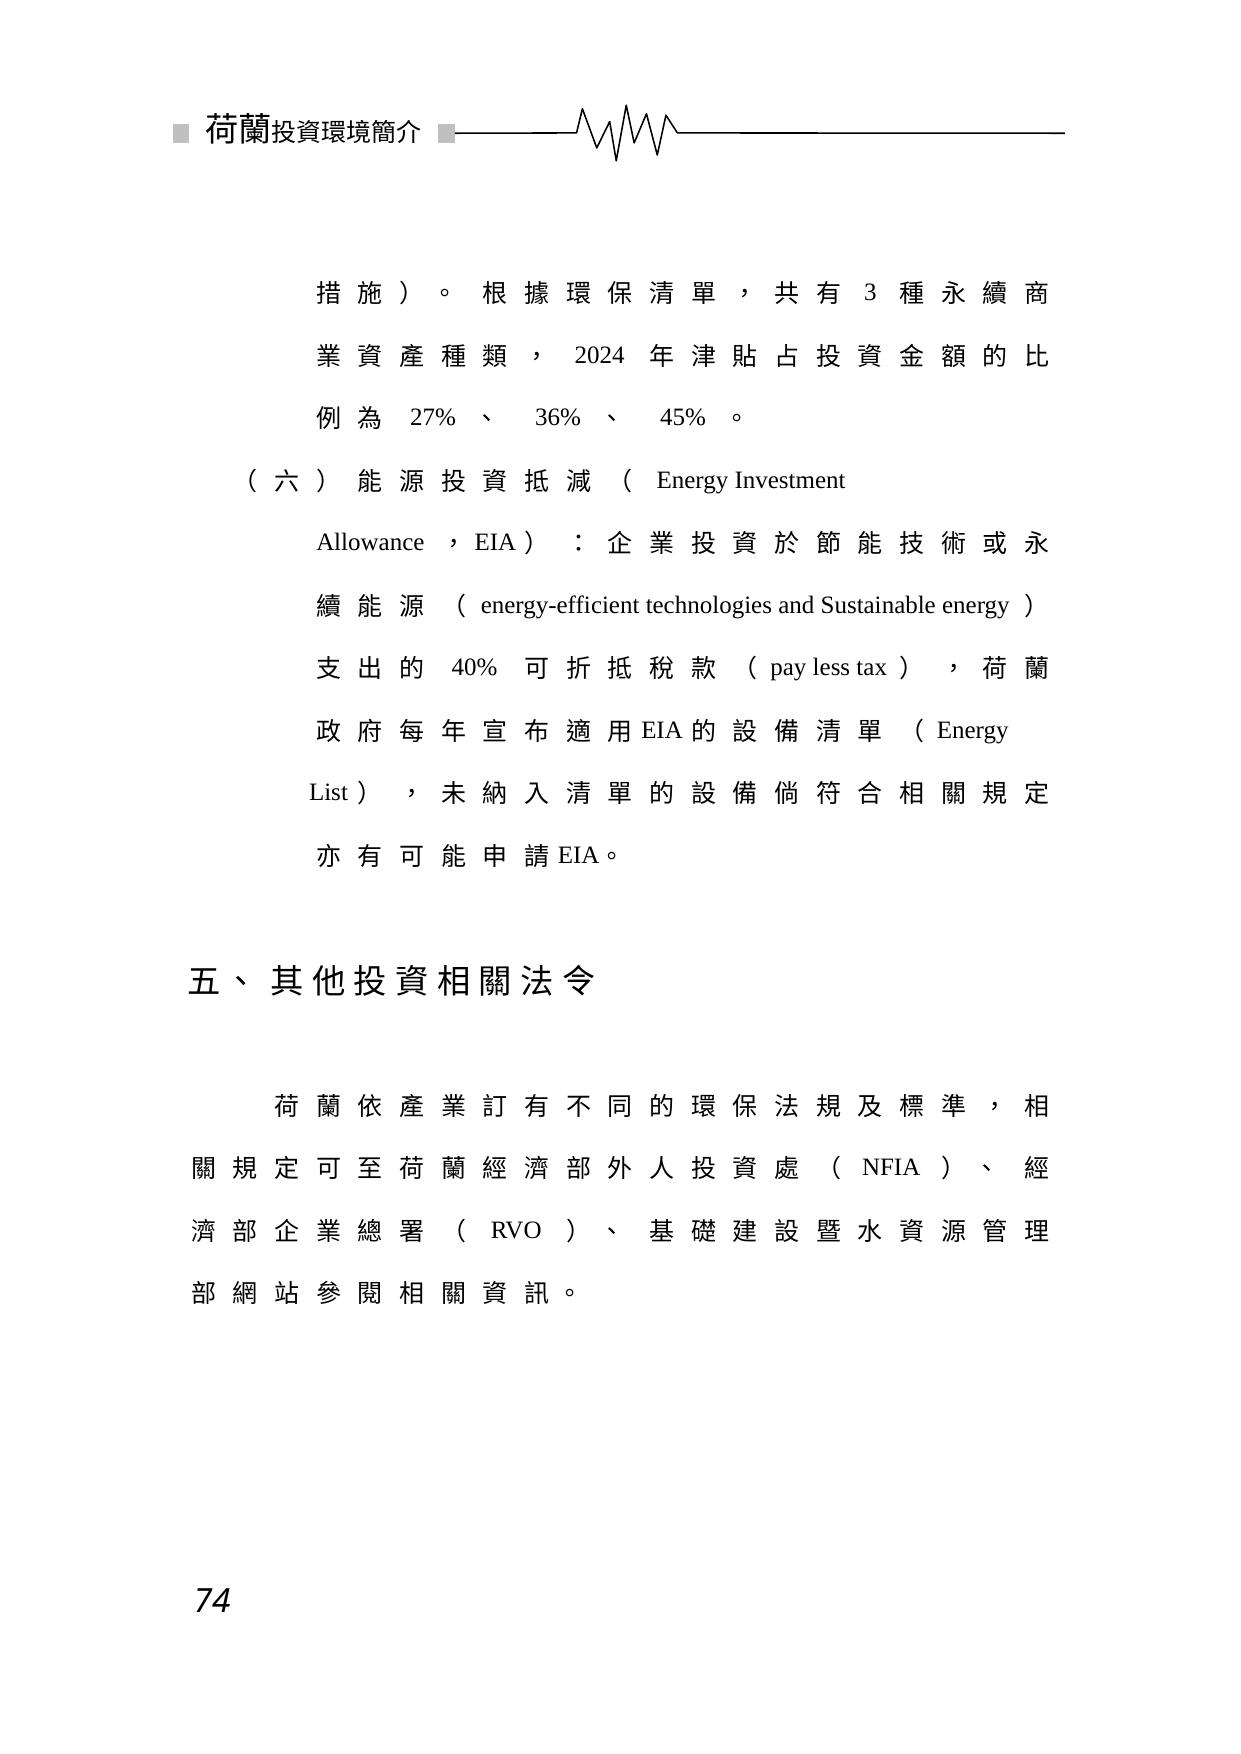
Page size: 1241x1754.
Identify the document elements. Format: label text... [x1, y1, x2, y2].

text （六）能源投資抵減（Energy Investment Allowance，EIA）：企業投資於節能技術或永續能源（energy-efficient technologies and Sustainable energy）支出的40%可折抵稅款（pay less tax），荷蘭政府每年宣布適用EIA的設備清單（Energy List），未納入清單的設備倘符合相關規定亦有可能申請EIA。 [207, 438, 1058, 875]
text 五、其他投資相關法令 [183, 938, 1058, 1000]
text 措施）。根據環保清單，共有3種永續商業資產種類，2024年津貼占投資金額的比例為27%、36%、45%。 [207, 250, 1058, 438]
text 荷蘭依產業訂有不同的環保法規及標準，相關規定可至荷蘭經濟部外人投資處（NFIA）、經濟部企業總署（RVO）、基礎建設暨水資源管理部網站參閱相關資訊。 [183, 1063, 1058, 1313]
